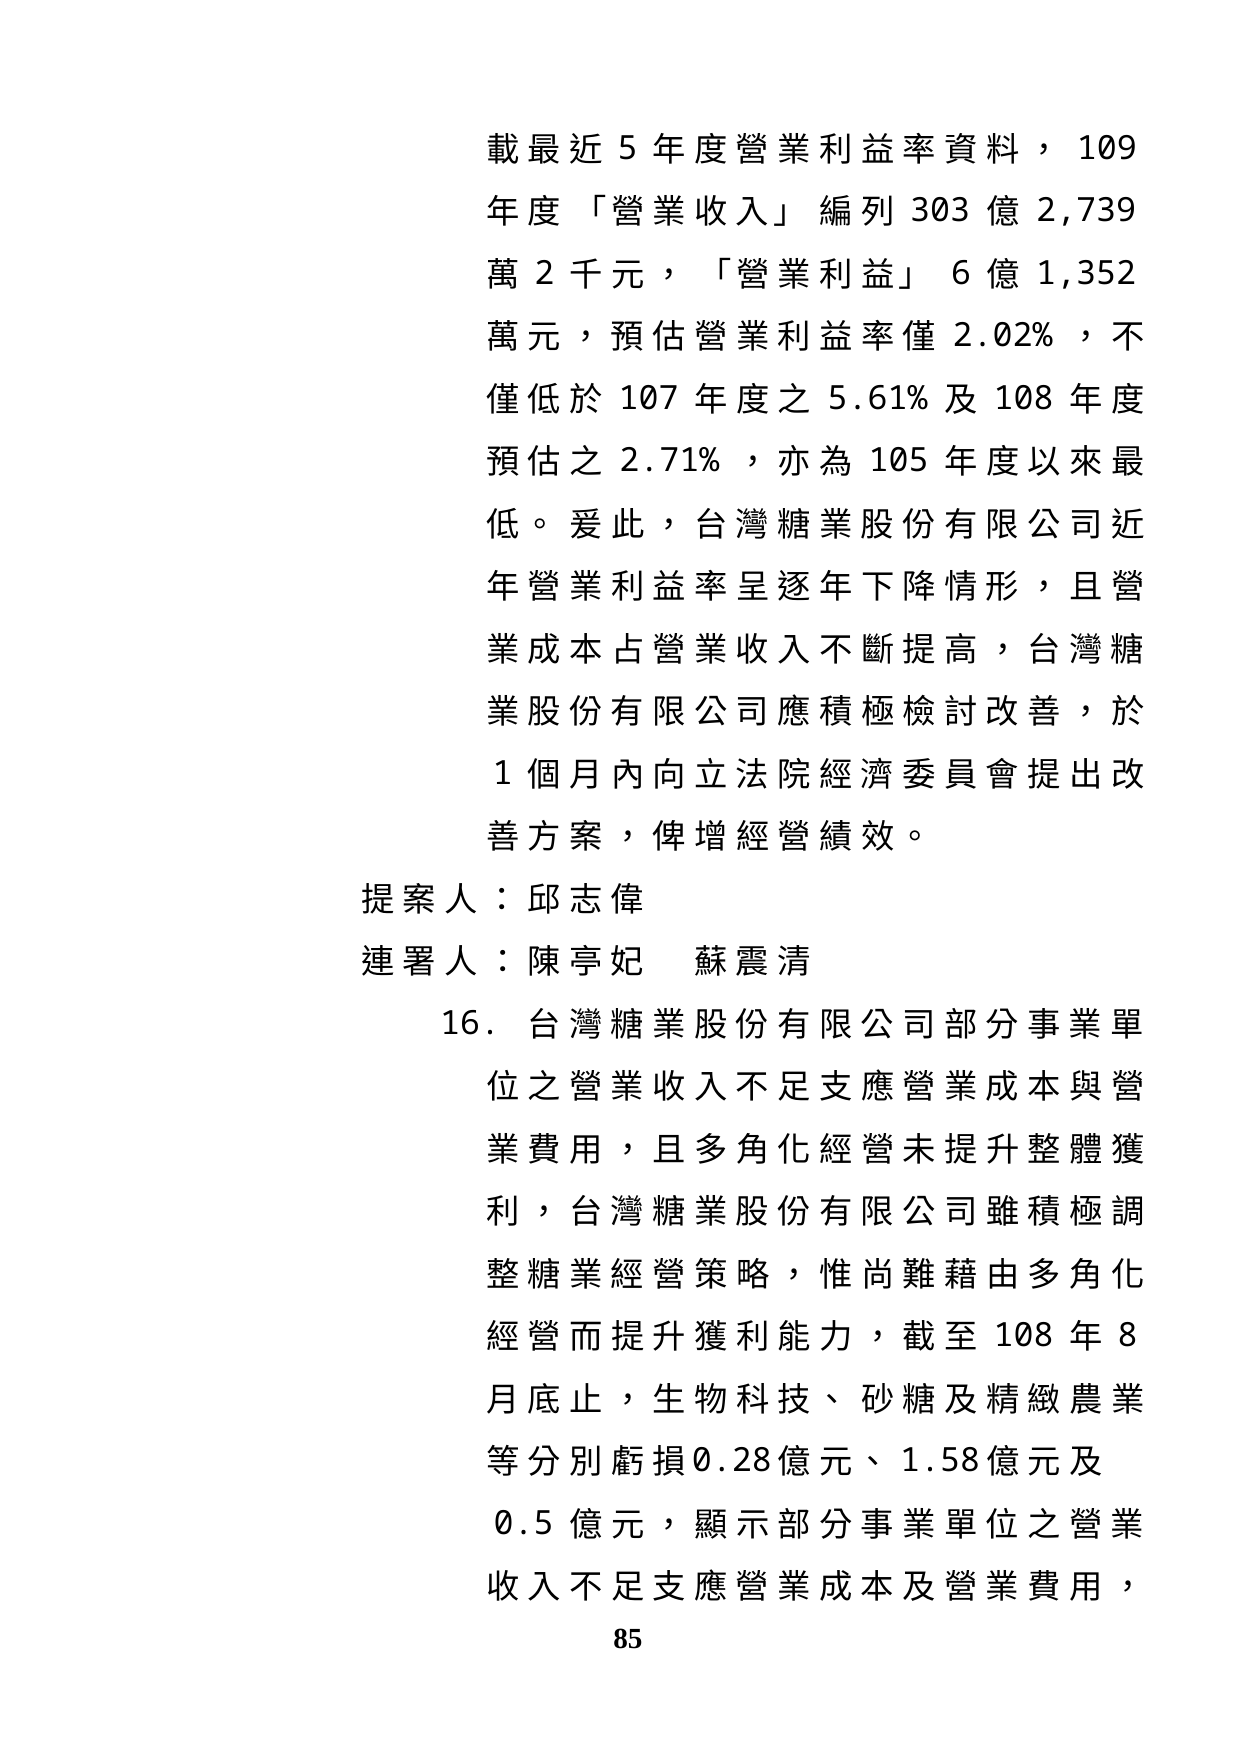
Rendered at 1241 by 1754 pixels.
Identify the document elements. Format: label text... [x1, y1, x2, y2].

list 台灣糖業股份有限公司部分事業單位之營業收入不足支應營業成本與營業費用，且多角化經營未提升整體獲利，台灣糖業股份有限公司雖積極調整糖業經營策略，惟尚難藉由多角化經營而提升獲利能力，截至108年8月底止，生物科技、砂糖及精緻農業等分別虧損0.28億元、1.58億元及0.5億元，顯示部分事業單位之營業收入不足支應營業成本及營業費用， [416, 980, 1148, 1605]
text 提案人：邱志偉 [242, 855, 1148, 917]
list 載最近5年度營業利益率資料，109年度「營業收入」編列303億2,739萬2千元，「營業利益」6億1,352萬元，預估營業利益率僅2.02%，不僅低於107年度之5.61%及108年度預估之2.71%，亦為105年度以來最低。爰此，台灣糖業股份有限公司近年營業利益率呈逐年下降情形，且營業成本占營業收入不斷提高，台灣糖業股份有限公司應積極檢討改善，於1個月內向立法院經濟委員會提出改善方案，俾增經營績效。 [416, 105, 1148, 855]
text 連署人：陳亭妃 蘇震清 [242, 917, 1148, 980]
